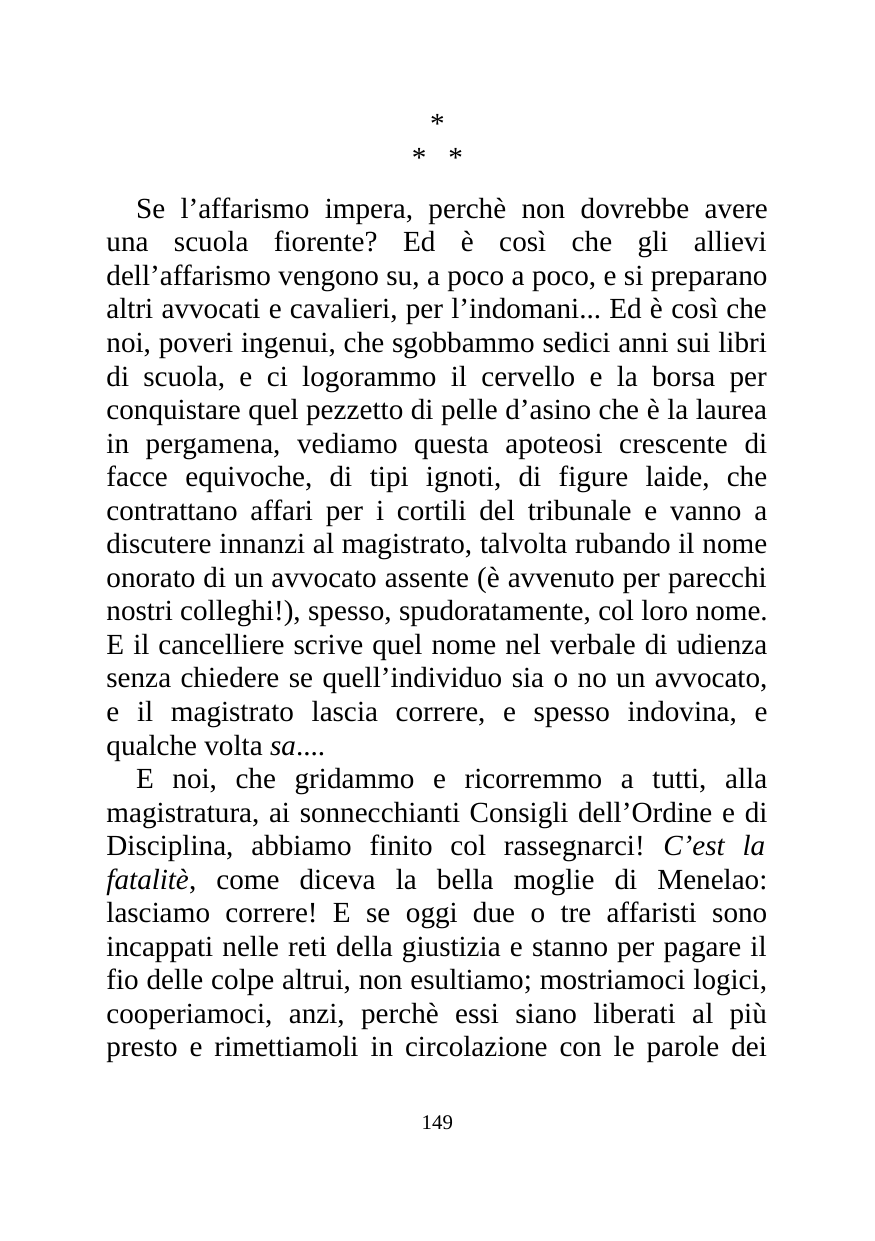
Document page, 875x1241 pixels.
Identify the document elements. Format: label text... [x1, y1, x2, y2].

text * * * [106, 106, 768, 173]
text Se l’affarismo impera, perchè non dovrebbe avere una scuola fiorente? Ed è così che gli allievi dell’affarismo vengono su, a poco a poco, e si preparano altri avvocati e cavalieri, per l’indomani... Ed è così che noi, poveri ingenui, che sgobbammo sedici anni sui libri di scuola, e ci logorammo il cervello e la borsa per conquistare quel pezzetto di pelle d’asino che è la laurea in pergamena, vediamo questa apoteosi crescente di facce equivoche, di tipi ignoti, di figure laide, che contrattano affari per i cortili del tribunale e vanno a discutere innanzi al magistrato, talvolta rubando il nome onorato di un avvocato assente (è avvenuto per parecchi nostri colleghi!), spesso, spudoratamente, col loro nome. E il cancelliere scrive quel nome nel verbale di udienza senza chiedere se quell’individuo sia o no un avvocato, e il magistrato lascia correre, e spesso indovina, e qualche volta sa.... [106, 191, 768, 761]
text E noi, che gridammo e ricorremmo a tutti, alla magistratura, ai sonnecchianti Consigli dell’Ordine e di Disciplina, abbiamo finito col rassegnarci! C’est la fatalitè, come diceva la bella moglie di Menelao: lasciamo correre! E se oggi due o tre affaristi sono incappati nelle reti della giustizia e stanno per pagare il fio delle colpe altrui, non esultiamo; mostriamoci logici, cooperiamoci, anzi, perchè essi siano liberati al più presto e rimettiamoli in circolazione con le parole dei [106, 761, 768, 1063]
